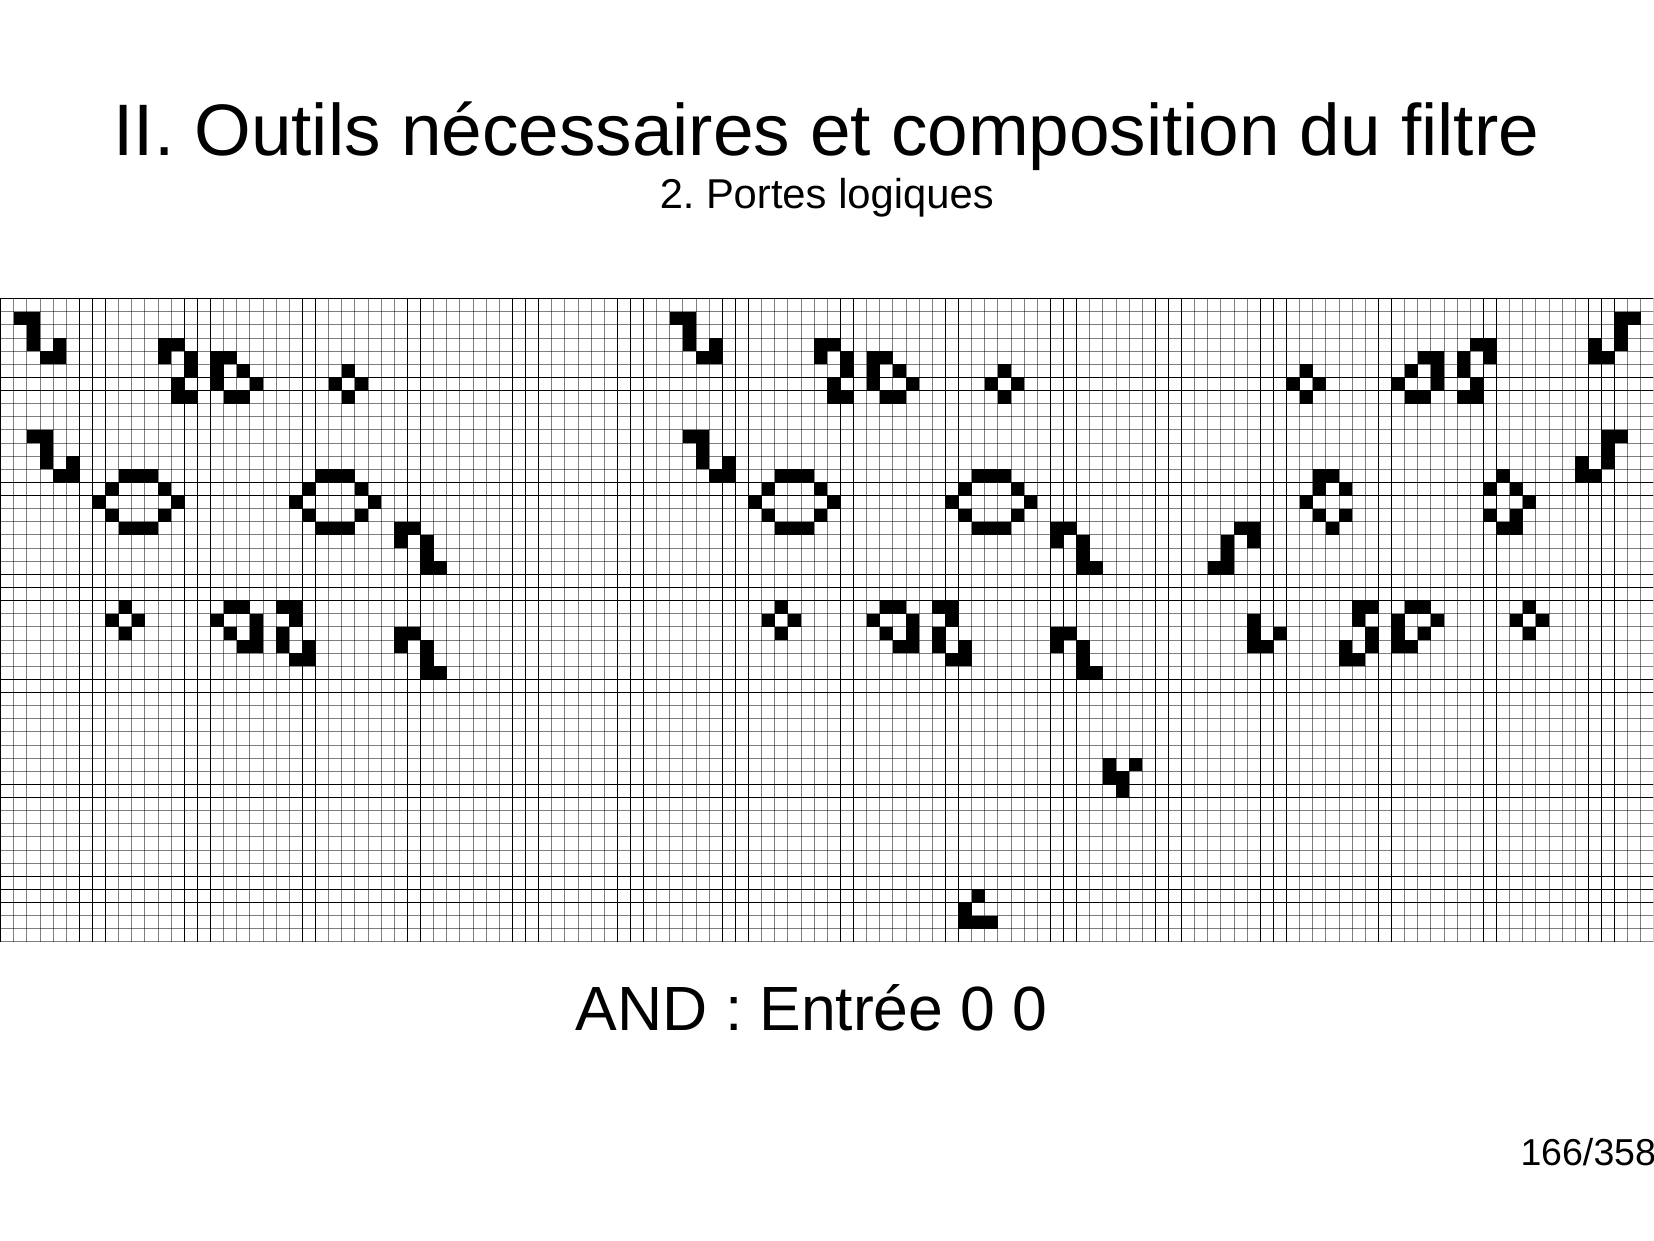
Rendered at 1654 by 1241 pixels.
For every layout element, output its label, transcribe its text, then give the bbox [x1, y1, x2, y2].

text_box AND : Entrée 0 0 [561, 966, 1063, 1052]
title II. Outils nécessaires et composition du filtre 2. Portes logiques [82, 49, 1571, 257]
picture [0, 298, 1654, 942]
text_box <number>/358 [1505, 1124, 1654, 1182]
